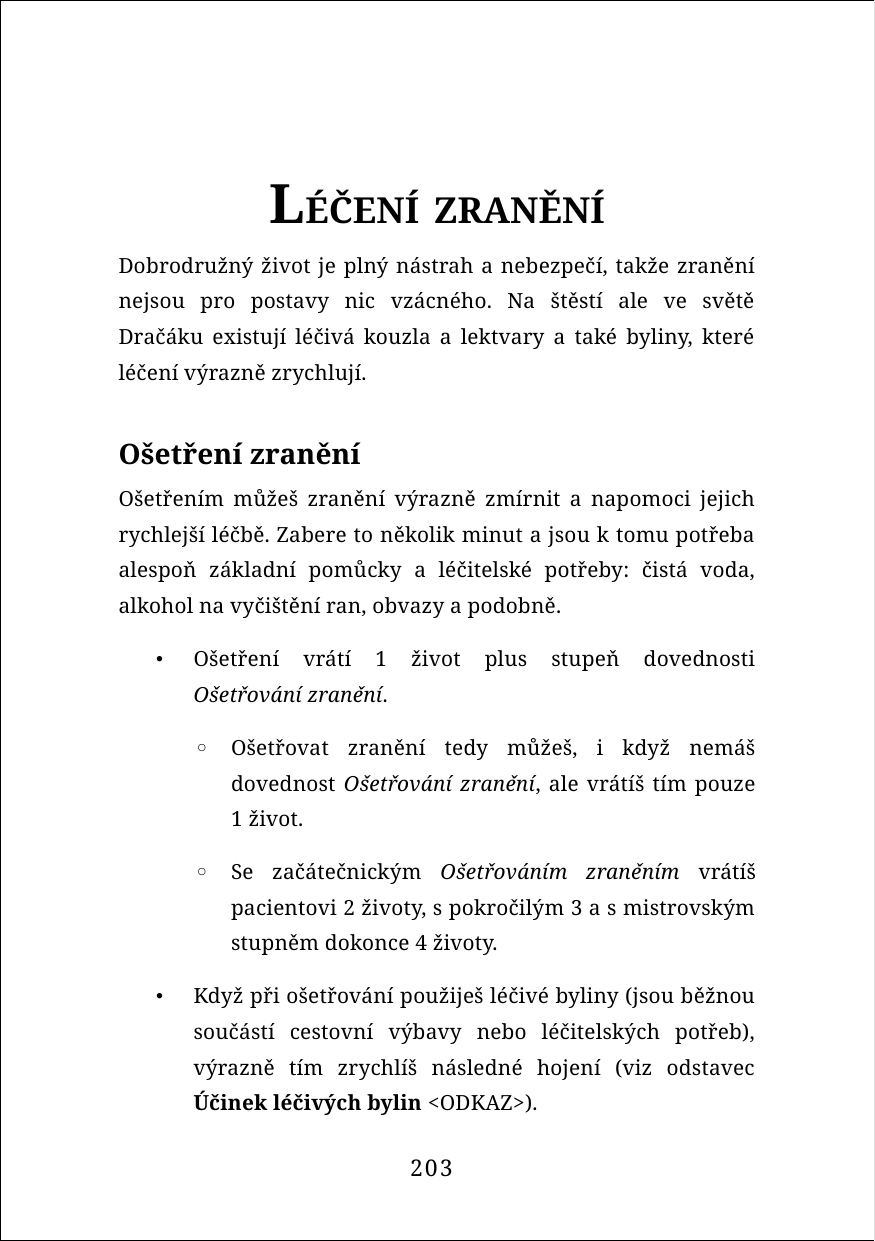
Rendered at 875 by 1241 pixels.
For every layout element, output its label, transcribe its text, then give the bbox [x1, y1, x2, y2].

list Když při ošetřování použiješ léčivé byliny (jsou běžnou součástí cestovní výbavy nebo léčitelských potřeb), výrazně tím zrychlíš následné hojení (viz odstavec Účinek léčivých bylin <ODKAZ>). [156, 982, 756, 1117]
list Ošetření vrátí 1 život plus stupeň dovednosti Ošetřování zranění. [156, 644, 756, 708]
text Dobrodružný život je plný nástrah a nebezpečí, takže zranění nejsou pro postavy nic vzácného. Na štěstí ale ve světě Dračáku existují léčivá kouzla a lektvary a také byliny, které léčení výrazně zrychlují. [118, 251, 756, 386]
list Se začátečnickým Ošetřováním zraněním vrátíš pacientovi 2 životy, s pokročilým 3 a s mistrovským stupněm dokonce 4 životy. [193, 857, 756, 957]
list Ošetřovat zranění tedy můžeš, i když nemáš dovednost Ošetřování zranění, ale vrátíš tím pouze 1 život. [193, 733, 756, 833]
subtitle Léčení zranění [118, 166, 756, 239]
subtitle Ošetření zranění [118, 434, 756, 473]
text Ošetřením můžeš zranění výrazně zmírnit a napomoci jejich rychlejší léčbě. Zabere to několik minut a jsou k tomu potřeba alespoň základní pomůcky a léčitelské potřeby: čistá voda, alkohol na vyčištění ran, obvazy a podobně. [118, 484, 756, 619]
